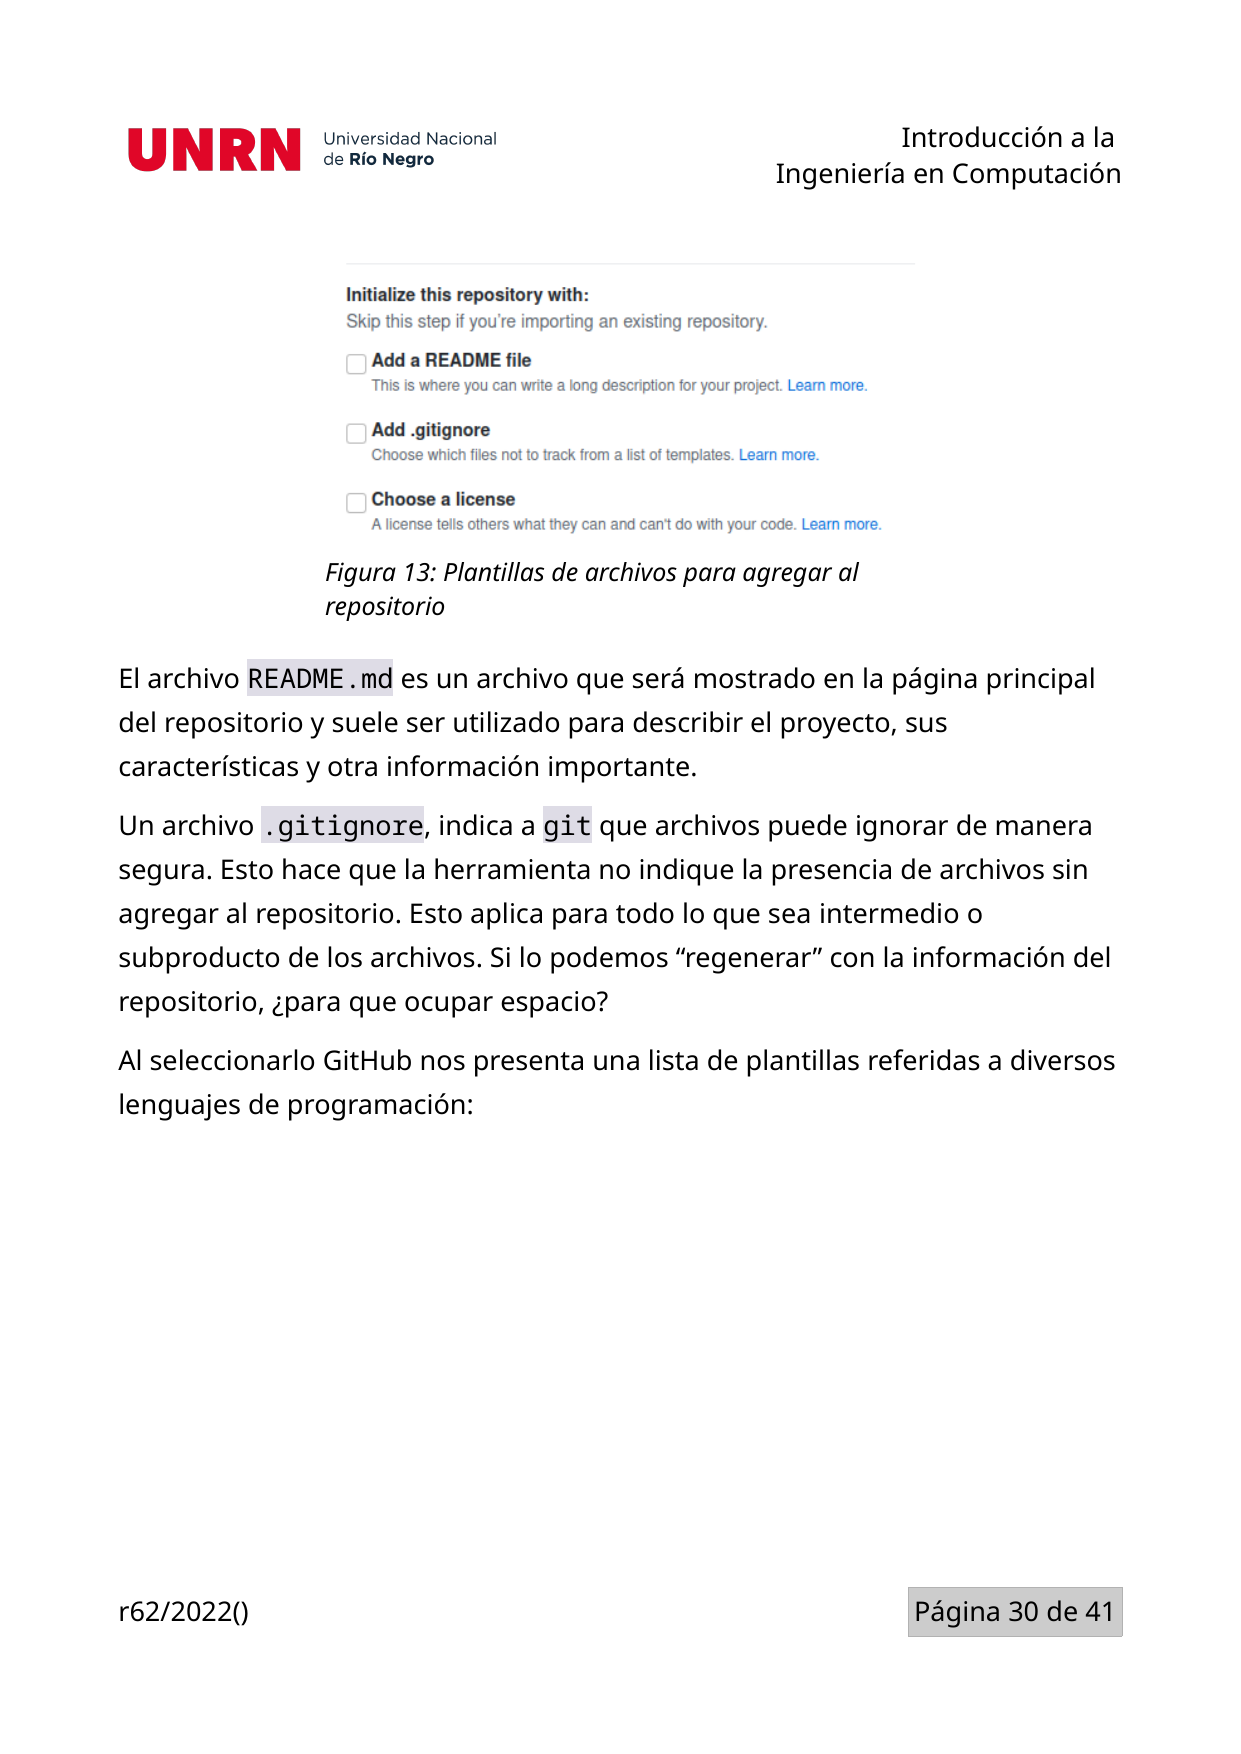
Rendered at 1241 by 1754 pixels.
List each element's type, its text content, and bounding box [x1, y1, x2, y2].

picture [118, 118, 505, 180]
text Al seleccionarlo GitHub nos presenta una lista de plantillas referidas a diversos lenguajes de programación: [118, 1042, 1122, 1123]
text Figura 13: Plantillas de archivos para agregar al repositorio [325, 555, 915, 622]
picture [325, 257, 916, 555]
text El archivo README.md es un archivo que será mostrado en la página principal del repositorio y suele ser utilizado para describir el proyecto, sus características y otra información importante. [118, 221, 1122, 784]
text Un archivo .gitignore, indica a git que archivos puede ignorar de manera segura. Esto hace que la herramienta no indique la presencia de archivos sin agregar al repositorio. Esto aplica para todo lo que sea intermedio o subproducto de los archivos. Si lo podemos “regenerar” con la información del repositorio, ¿para que ocupar espacio? [118, 806, 1122, 1020]
